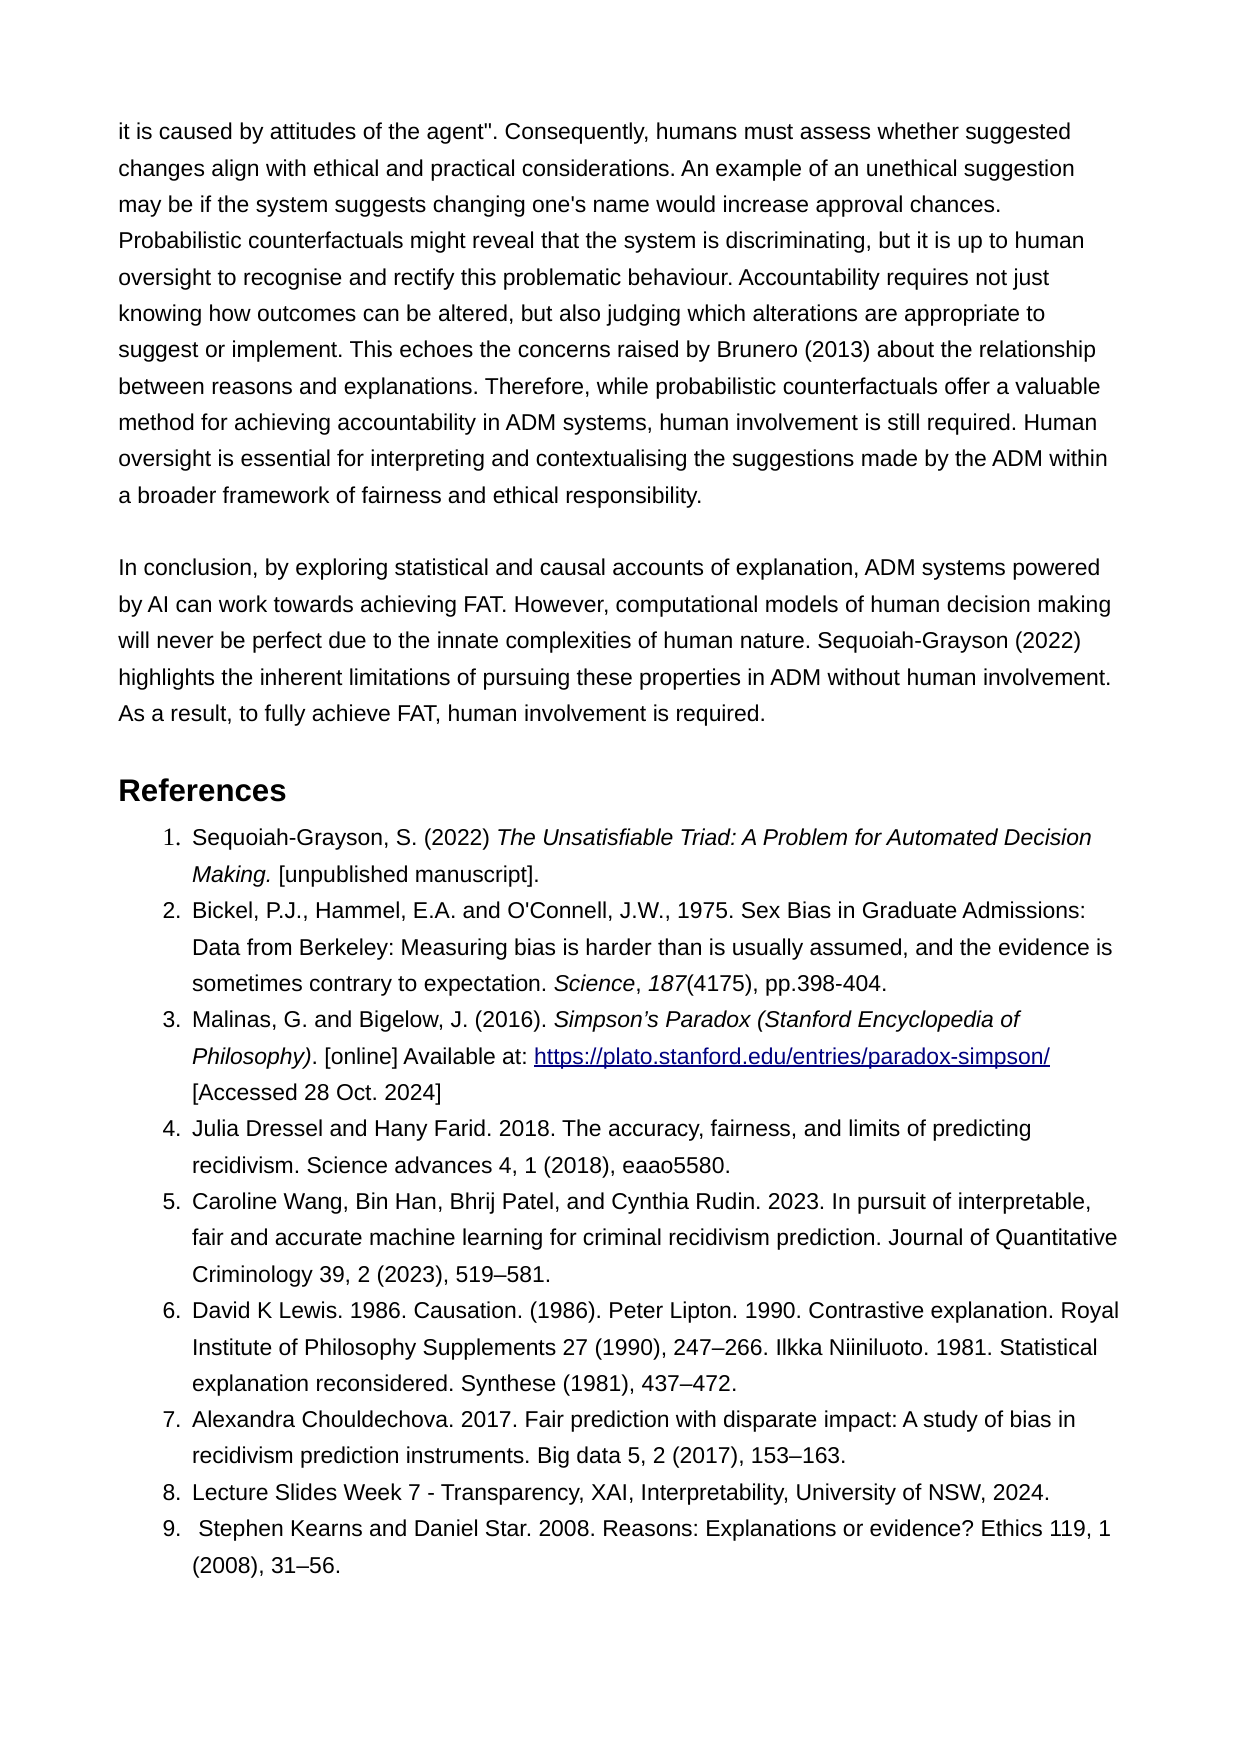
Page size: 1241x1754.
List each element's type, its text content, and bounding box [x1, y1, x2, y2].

list Caroline Wang, Bin Han, Bhrij Patel, and Cynthia Rudin. 2023. In pursuit of interpretable, fair and accurate machine learning for criminal recidivism prediction. Journal of Quantitative Criminology 39, 2 (2023), 519–581. [162, 1188, 1122, 1287]
list Stephen Kearns and Daniel Star. 2008. Reasons: Explanations or evidence? Ethics 119, 1 (2008), 31–56. [162, 1515, 1122, 1578]
list Alexandra Chouldechova. 2017. Fair prediction with disparate impact: A study of bias in recidivism prediction instruments. Big data 5, 2 (2017), 153–163. [162, 1406, 1122, 1469]
list David K Lewis. 1986. Causation. (1986). Peter Lipton. 1990. Contrastive explanation. Royal Institute of Philosophy Supplements 27 (1990), 247–266. Ilkka Niiniluoto. 1981. Statistical explanation reconsidered. Synthese (1981), 437–472. [162, 1297, 1122, 1396]
text In conclusion, by exploring statistical and causal accounts of explanation, ADM systems powered by AI can work towards achieving FAT. However, computational models of human decision making will never be perfect due to the innate complexities of human nature. Sequoiah-Grayson (2022) highlights the inherent limitations of pursuing these properties in ADM without human involvement. As a result, to fully achieve FAT, human involvement is required. [118, 554, 1122, 726]
list Lecture Slides Week 7 - Transparency, XAI, Interpretability, University of NSW, 2024. [162, 1479, 1122, 1505]
list Sequoiah-Grayson, S. (2022) The Unsatisfiable Triad: A Problem for Automated Decision Making. [unpublished manuscript]. [162, 822, 1122, 887]
text it is caused by attitudes of the agent". Consequently, humans must assess whether suggested changes align with ethical and practical considerations. An example of an unethical suggestion may be if the system suggests changing one's name would increase approval chances. Probabilistic counterfactuals might reveal that the system is discriminating, but it is up to human oversight to recognise and rectify this problematic behaviour. Accountability requires not just knowing how outcomes can be altered, but also judging which alterations are appropriate to suggest or implement. This echoes the concerns raised by Brunero (2013) about the relationship between reasons and explanations. Therefore, while probabilistic counterfactuals offer a valuable method for achieving accountability in ADM systems, human involvement is still required. Human oversight is essential for interpreting and contextualising the suggestions made by the ADM within a broader framework of fairness and ethical responsibility. [118, 118, 1122, 508]
text References [118, 772, 1122, 808]
list Julia Dressel and Hany Farid. 2018. The accuracy, fairness, and limits of predicting recidivism. Science advances 4, 1 (2018), eaao5580. [162, 1115, 1122, 1178]
list Bickel, P.J., Hammel, E.A. and O'Connell, J.W., 1975. Sex Bias in Graduate Admissions: Data from Berkeley: Measuring bias is harder than is usually assumed, and the evidence is sometimes contrary to expectation. Science, 187(4175), pp.398-404. [162, 897, 1122, 996]
list Malinas, G. and Bigelow, J. (2016). Simpson’s Paradox (Stanford Encyclopedia of Philosophy). [online] Available at: https://plato.stanford.edu/entries/paradox-simpson/ [Accessed 28 Oct. 2024] [162, 1006, 1122, 1105]
